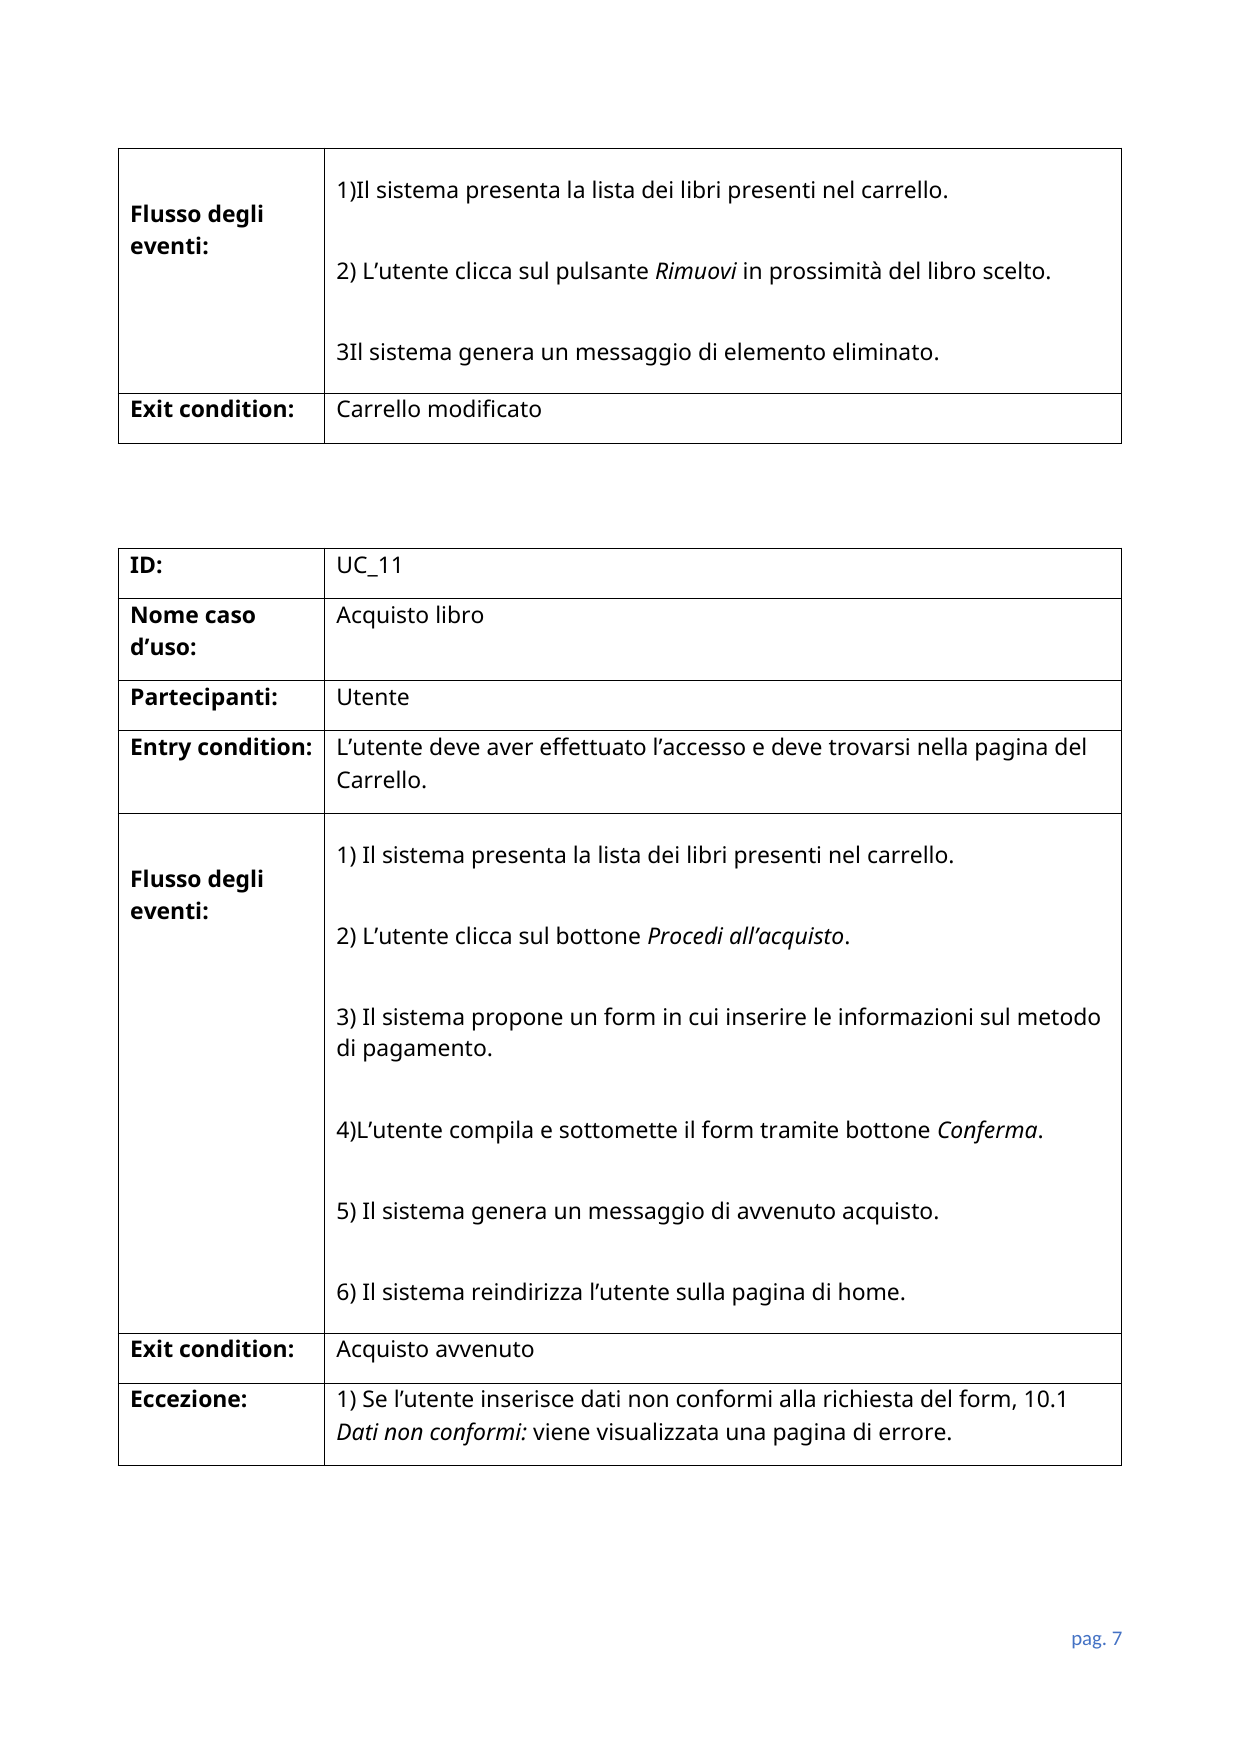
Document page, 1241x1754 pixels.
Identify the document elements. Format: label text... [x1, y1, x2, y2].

table_cell Acquisto avvenuto [325, 1334, 1121, 1382]
table_cell Flusso degli eventi: [119, 149, 324, 392]
table_cell Nome caso d’uso: [119, 599, 324, 680]
table_cell Flusso degli eventi: [119, 814, 324, 1332]
table_cell 1)Il sistema presenta la lista dei libri presenti nel carrello. 2) L’utente clicca sul pulsante Rimuovi in prossimità del libro scelto. 3Il sistema genera un messaggio di elemento eliminato. [325, 149, 1121, 392]
table_cell Carrello modificato [325, 394, 1121, 442]
table_cell Exit condition: [119, 394, 324, 442]
table_cell Partecipanti: [119, 681, 324, 730]
table_cell Utente [325, 681, 1121, 730]
table_cell L’utente deve aver effettuato l’accesso e deve trovarsi nella pagina del Carrello. [325, 731, 1121, 813]
table_cell 1) Il sistema presenta la lista dei libri presenti nel carrello. 2) L’utente clicca sul bottone Procedi all’acquisto. 3) Il sistema propone un form in cui inserire le informazioni sul metodo di pagamento. 4)L’utente compila e sottomette il form tramite bottone Conferma. 5) Il sistema genera un messaggio di avvenuto acquisto. 6) Il sistema reindirizza l’utente sulla pagina di home. [325, 814, 1121, 1332]
table_header ID: [119, 549, 324, 598]
table_cell Entry condition: [119, 731, 324, 813]
table_cell Exit condition: [119, 1334, 324, 1382]
table_cell 1) Se l’utente inserisce dati non conformi alla richiesta del form, 10.1 Dati non conformi: viene visualizzata una pagina di errore. [325, 1384, 1121, 1465]
table_cell Acquisto libro [325, 599, 1121, 680]
table_header UC_11 [325, 549, 1121, 598]
table_cell Eccezione: [119, 1384, 324, 1465]
